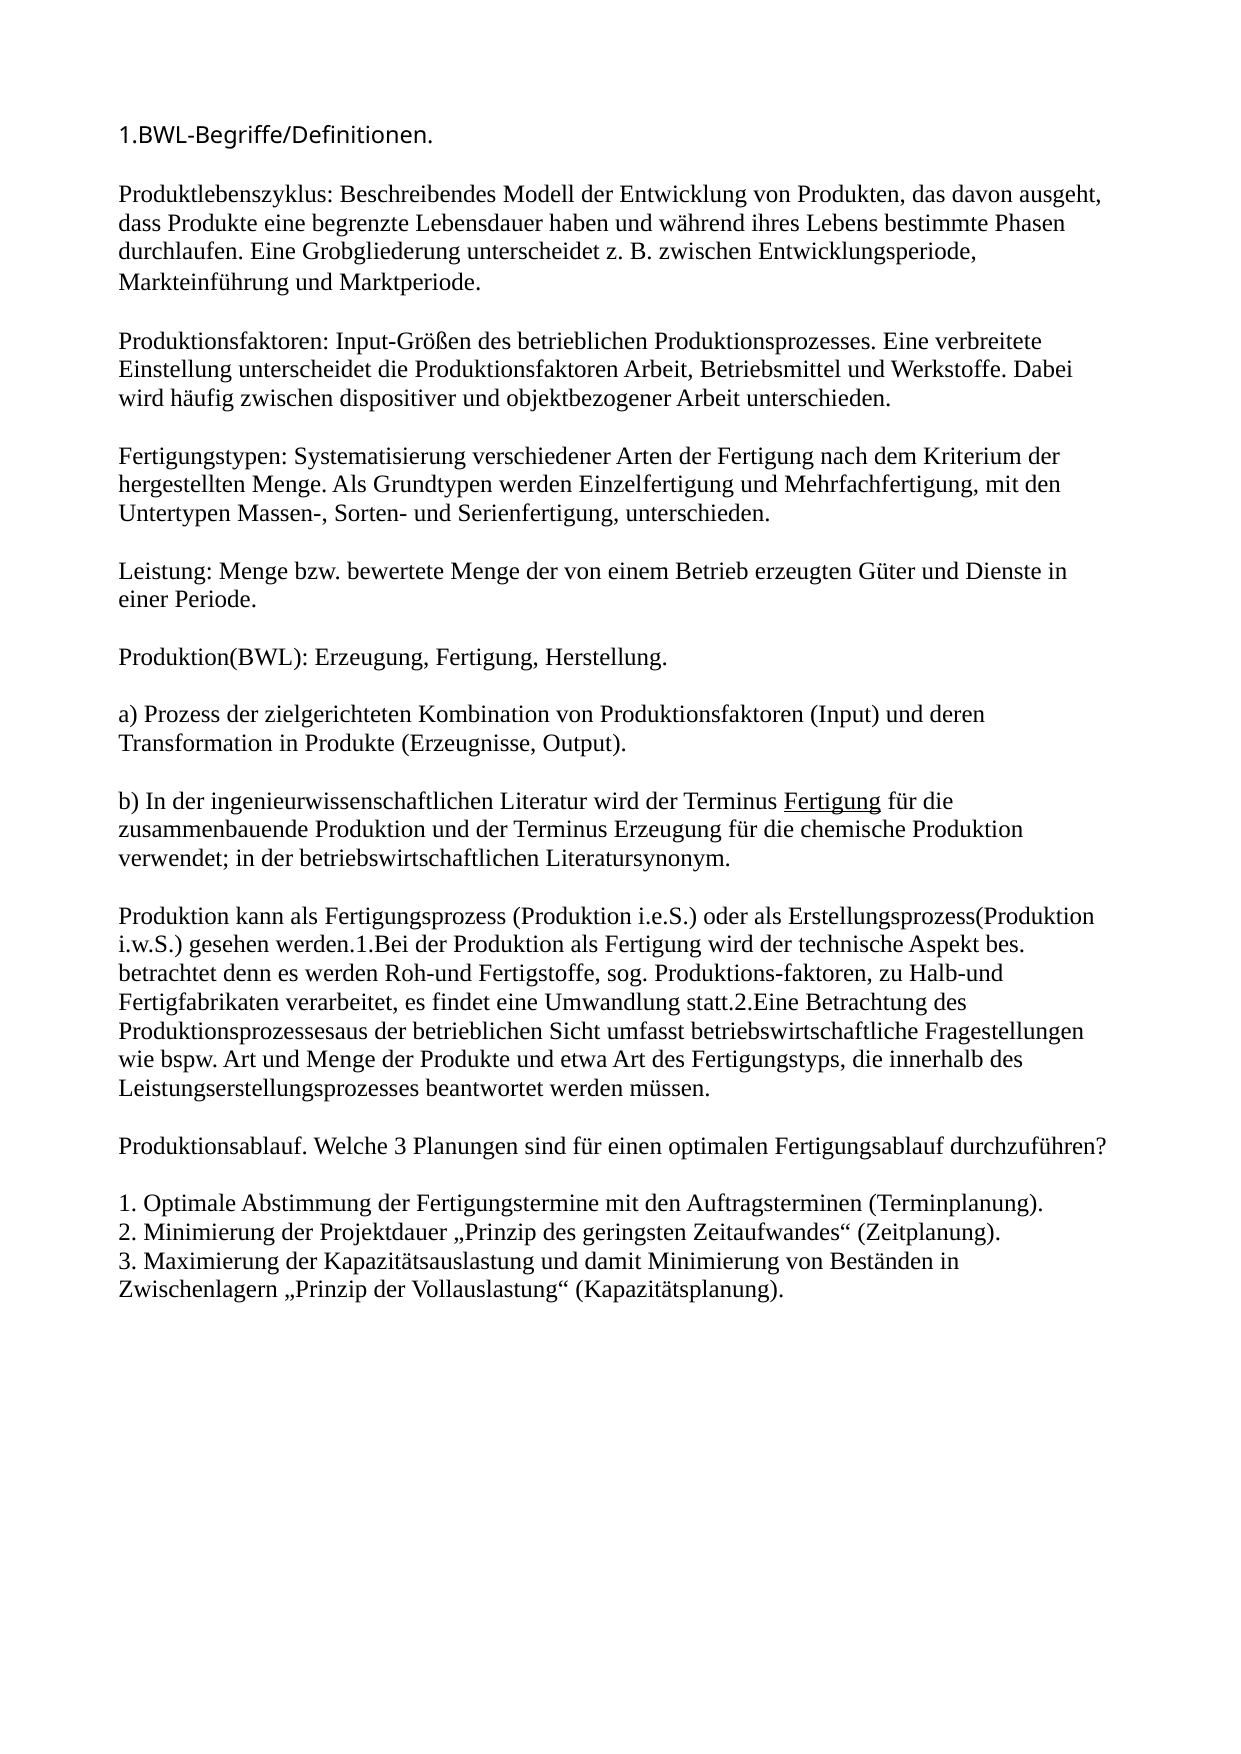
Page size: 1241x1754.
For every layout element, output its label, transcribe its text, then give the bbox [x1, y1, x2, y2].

text Produktionsfaktoren: Input-Größen des betrieblichen Produktionsprozesses. Eine verbreitete Einstellung unterscheidet die Produktionsfaktoren Arbeit, Betriebsmittel und Werkstoffe. Dabei wird häufig zwischen dispositiver und objektbezogener Arbeit unterschieden. [118, 326, 1122, 412]
text Produktion(BWL): Erzeugung, Fertigung, Herstellung. [118, 642, 1122, 671]
text 1. Optimale Abstimmung der Fertigungstermine mit den Auftragsterminen (Terminplanung). [118, 1188, 1122, 1217]
text Produktlebenszyklus: Beschreibendes Modell der Entwicklung von Produkten, das davon ausgeht, dass Produkte eine begrenzte Lebensdauer haben und während ihres Lebens bestimmte Phasen durchlaufen. Eine Grobgliederung unterscheidet z. B. zwischen Entwicklungsperiode, Markteinführung und Marktperiode. [118, 179, 1122, 297]
text Produktionsablauf. Welche 3 Planungen sind für einen optimalen Fertigungsablauf durchzuführen? [118, 1131, 1122, 1159]
text Fertigungstypen: Systematisierung verschiedener Arten der Fertigung nach dem Kriterium der hergestellten Menge. Als Grundtypen werden Einzelfertigung und Mehrfachfertigung, mit den Untertypen Massen-, Sorten- und Serienfertigung, unterschieden. [118, 441, 1122, 527]
text 1.BWL-Begriffe/Definitionen. [118, 118, 1122, 150]
text b) In der ingenieurwissenschaftlichen Literatur wird der Terminus Fertigung für die zusammenbauende Produktion und der Terminus Erzeugung für die chemische Produktion verwendet; in der betriebswirtschaftlichen Literatursynonym. [118, 786, 1122, 872]
text 2. Minimierung der Projektdauer „Prinzip des geringsten Zeitaufwandes“ (Zeitplanung). [118, 1217, 1122, 1246]
text 3. Maximierung der Kapazitätsauslastung und damit Minimierung von Beständen in Zwischenlagern „Prinzip der Vollauslastung“ (Kapazitätsplanung). [118, 1246, 1122, 1303]
text Produktion kann als Fertigungsprozess (Produktion i.e.S.) oder als Erstellungsprozess(Produktion i.w.S.) gesehen werden.1.Bei der Produktion als Fertigung wird der technische Aspekt bes. betrachtet denn es werden Roh-und Fertigstoffe, sog. Produktions-faktoren, zu Halb-und Fertigfabrikaten verarbeitet, es findet eine Umwandlung statt.2.Eine Betrachtung des Produktionsprozessesaus der betrieblichen Sicht umfasst betriebswirtschaftliche Fragestellungen wie bspw. Art und Menge der Produkte und etwa Art des Fertigungstyps, die innerhalb des Leistungserstellungsprozesses beantwortet werden müssen. [118, 901, 1122, 1102]
text a) Prozess der zielgerichteten Kombination von Produktionsfaktoren (Input) und deren Transformation in Produkte (Erzeugnisse, Output). [118, 699, 1122, 757]
text Leistung: Menge bzw. bewertete Menge der von einem Betrieb erzeugten Güter und Dienste in einer Periode. [118, 556, 1122, 613]
